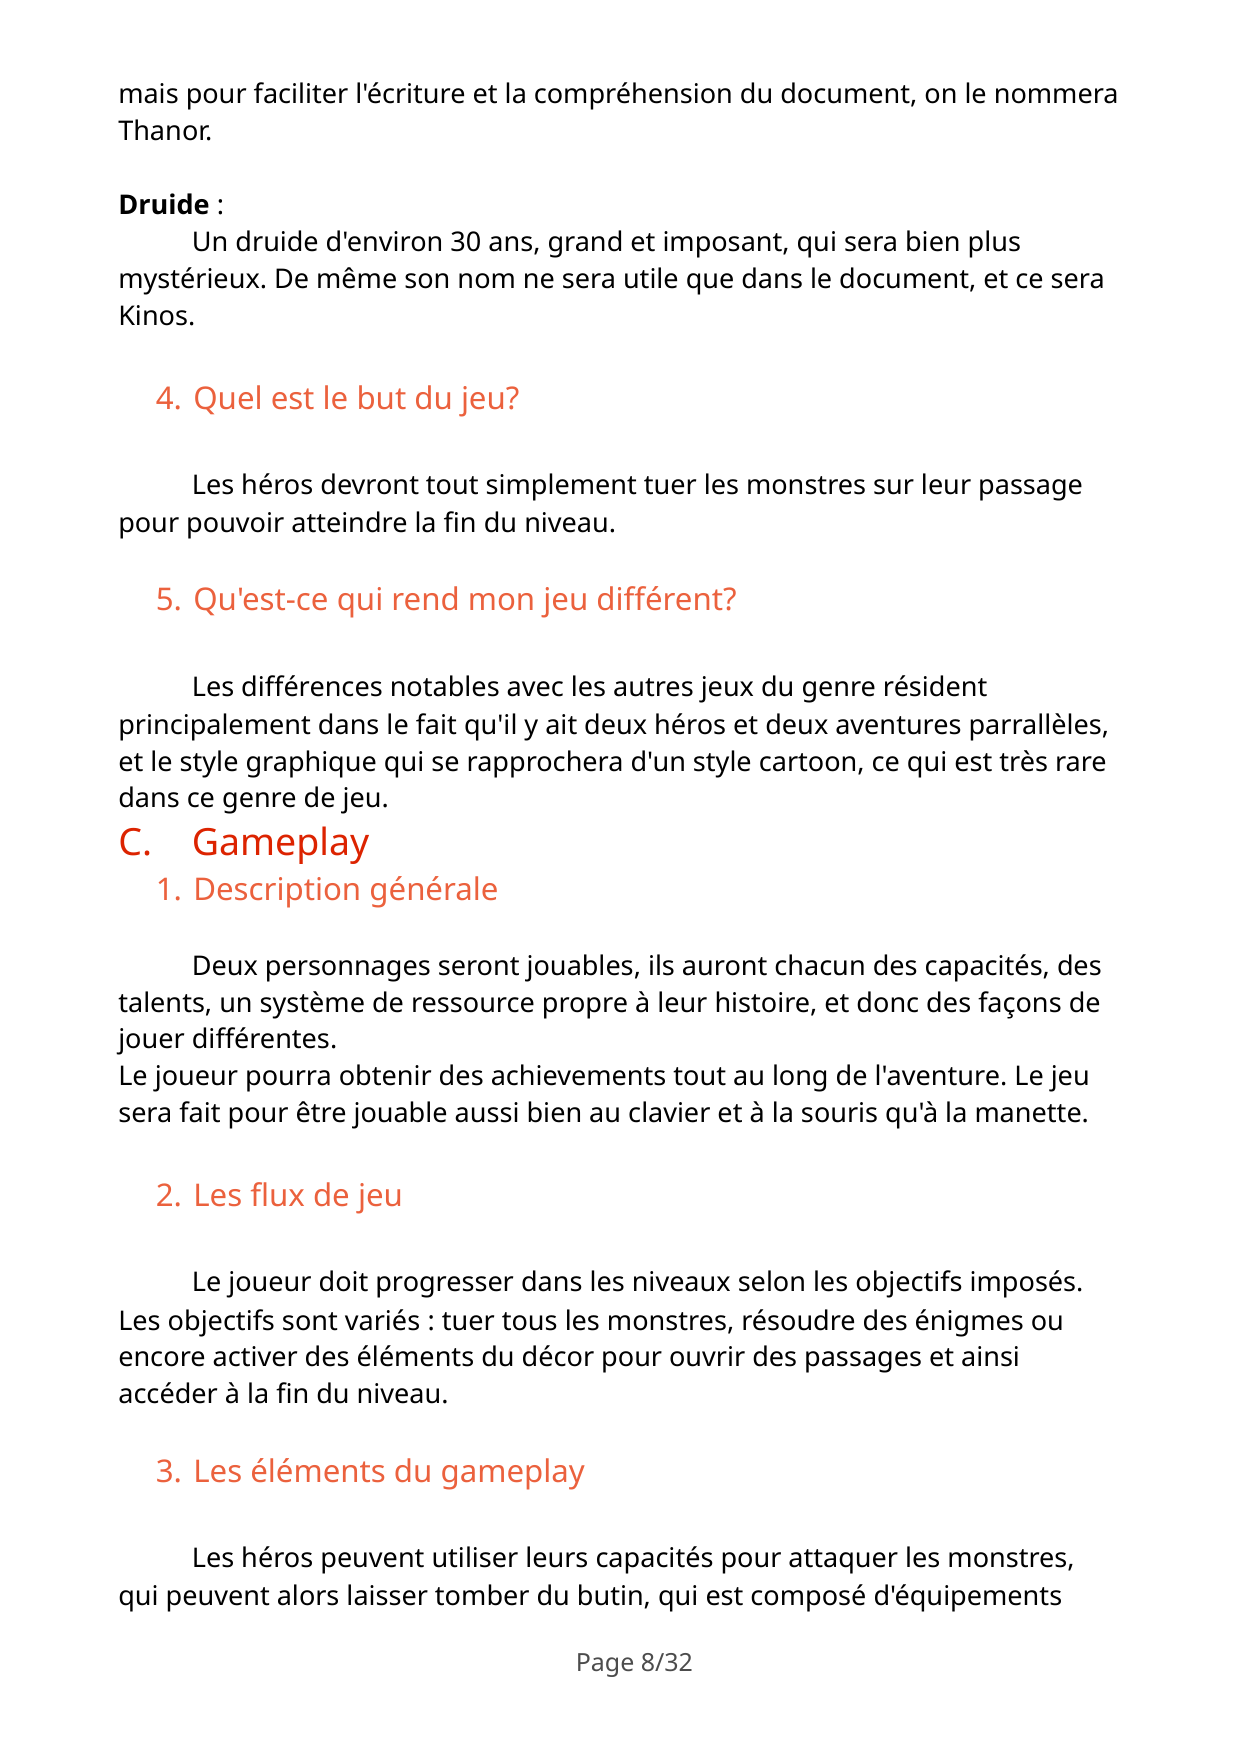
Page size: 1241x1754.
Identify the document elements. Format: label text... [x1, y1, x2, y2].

list Qu'est-ce qui rend mon jeu différent? [156, 577, 1122, 620]
list Les éléments du gameplay [156, 1448, 1122, 1491]
text Deux personnages seront jouables, ils auront chacun des capacités, des talents, un système de ressource propre à leur histoire, et donc des façons de jouer différentes. [118, 946, 1122, 1057]
text Druide : [118, 186, 1122, 222]
list Quel est le but du jeu? [156, 376, 1122, 418]
text mais pour faciliter l'écriture et la compréhension du document, on le nommera Thanor. [118, 75, 1122, 149]
text C. Gameplay [118, 816, 1122, 867]
text Les différences notables avec les autres jeux du genre résident principalement dans le fait qu'il y ait deux héros et deux aventures parrallèles, et le style graphique qui se rapprochera d'un style cartoon, ce qui est très rare dans ce genre de jeu. [118, 662, 1122, 816]
text Les héros devront tout simplement tuer les monstres sur leur passage pour pouvoir atteindre la fin du niveau. [118, 461, 1122, 540]
list Les flux de jeu [156, 1173, 1122, 1216]
text Les héros peuvent utiliser leurs capacités pour attaquer les monstres, qui peuvent alors laisser tomber du butin, qui est composé d'équipements [118, 1534, 1122, 1613]
list Description générale [156, 867, 1122, 909]
text Le joueur doit progresser dans les niveaux selon les objectifs imposés. Les objectifs sont variés : tuer tous les monstres, résoudre des énigmes ou encore activer des éléments du décor pour ouvrir des passages et ainsi accéder à la fin du niveau. [118, 1258, 1122, 1412]
text Un druide d'environ 30 ans, grand et imposant, qui sera bien plus mystérieux. De même son nom ne sera utile que dans le document, et ce sera Kinos. [118, 222, 1122, 333]
text Le joueur pourra obtenir des achievements tout au long de l'aventure. Le jeu sera fait pour être jouable aussi bien au clavier et à la souris qu'à la manette. [118, 1057, 1122, 1131]
